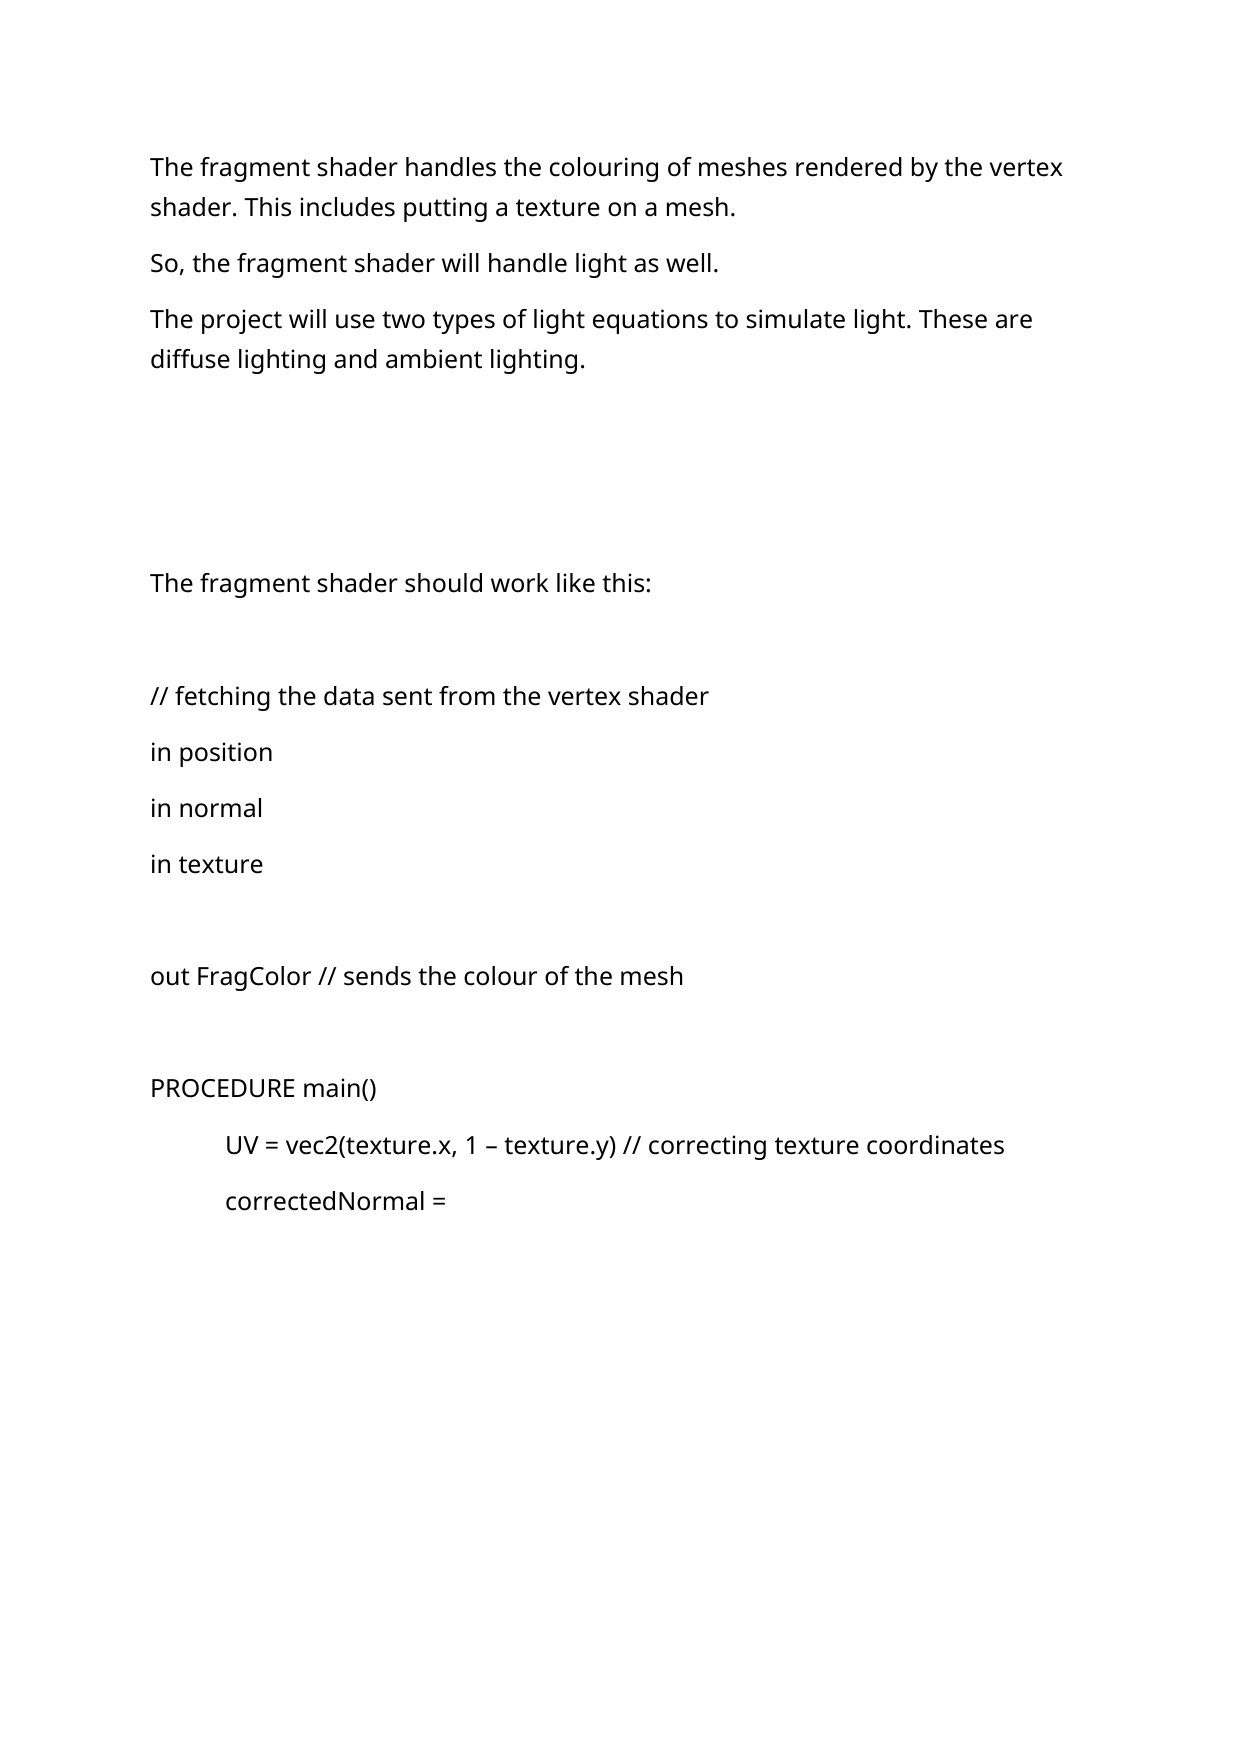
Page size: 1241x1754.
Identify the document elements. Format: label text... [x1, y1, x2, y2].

text The fragment shader handles the colouring of meshes rendered by the vertex shader. This includes putting a texture on a mesh. [150, 150, 1090, 223]
text // fetching the data sent from the vertex shader [150, 678, 1090, 712]
text out FragColor // sends the colour of the mesh [150, 959, 1090, 993]
text in position [150, 734, 1090, 768]
text The fragment shader should work like this: [150, 566, 1090, 600]
text PROCEDURE main() [150, 1071, 1090, 1105]
text in normal [150, 790, 1090, 824]
text UV = vec2(texture.x, 1 – texture.y) // correcting texture coordinates [150, 1127, 1090, 1161]
text So, the fragment shader will handle light as well. [150, 246, 1090, 280]
text The project will use two types of light equations to simulate light. These are diffuse lighting and ambient lighting. [150, 302, 1090, 375]
text correctedNormal = [150, 1183, 1090, 1217]
text in texture [150, 847, 1090, 881]
